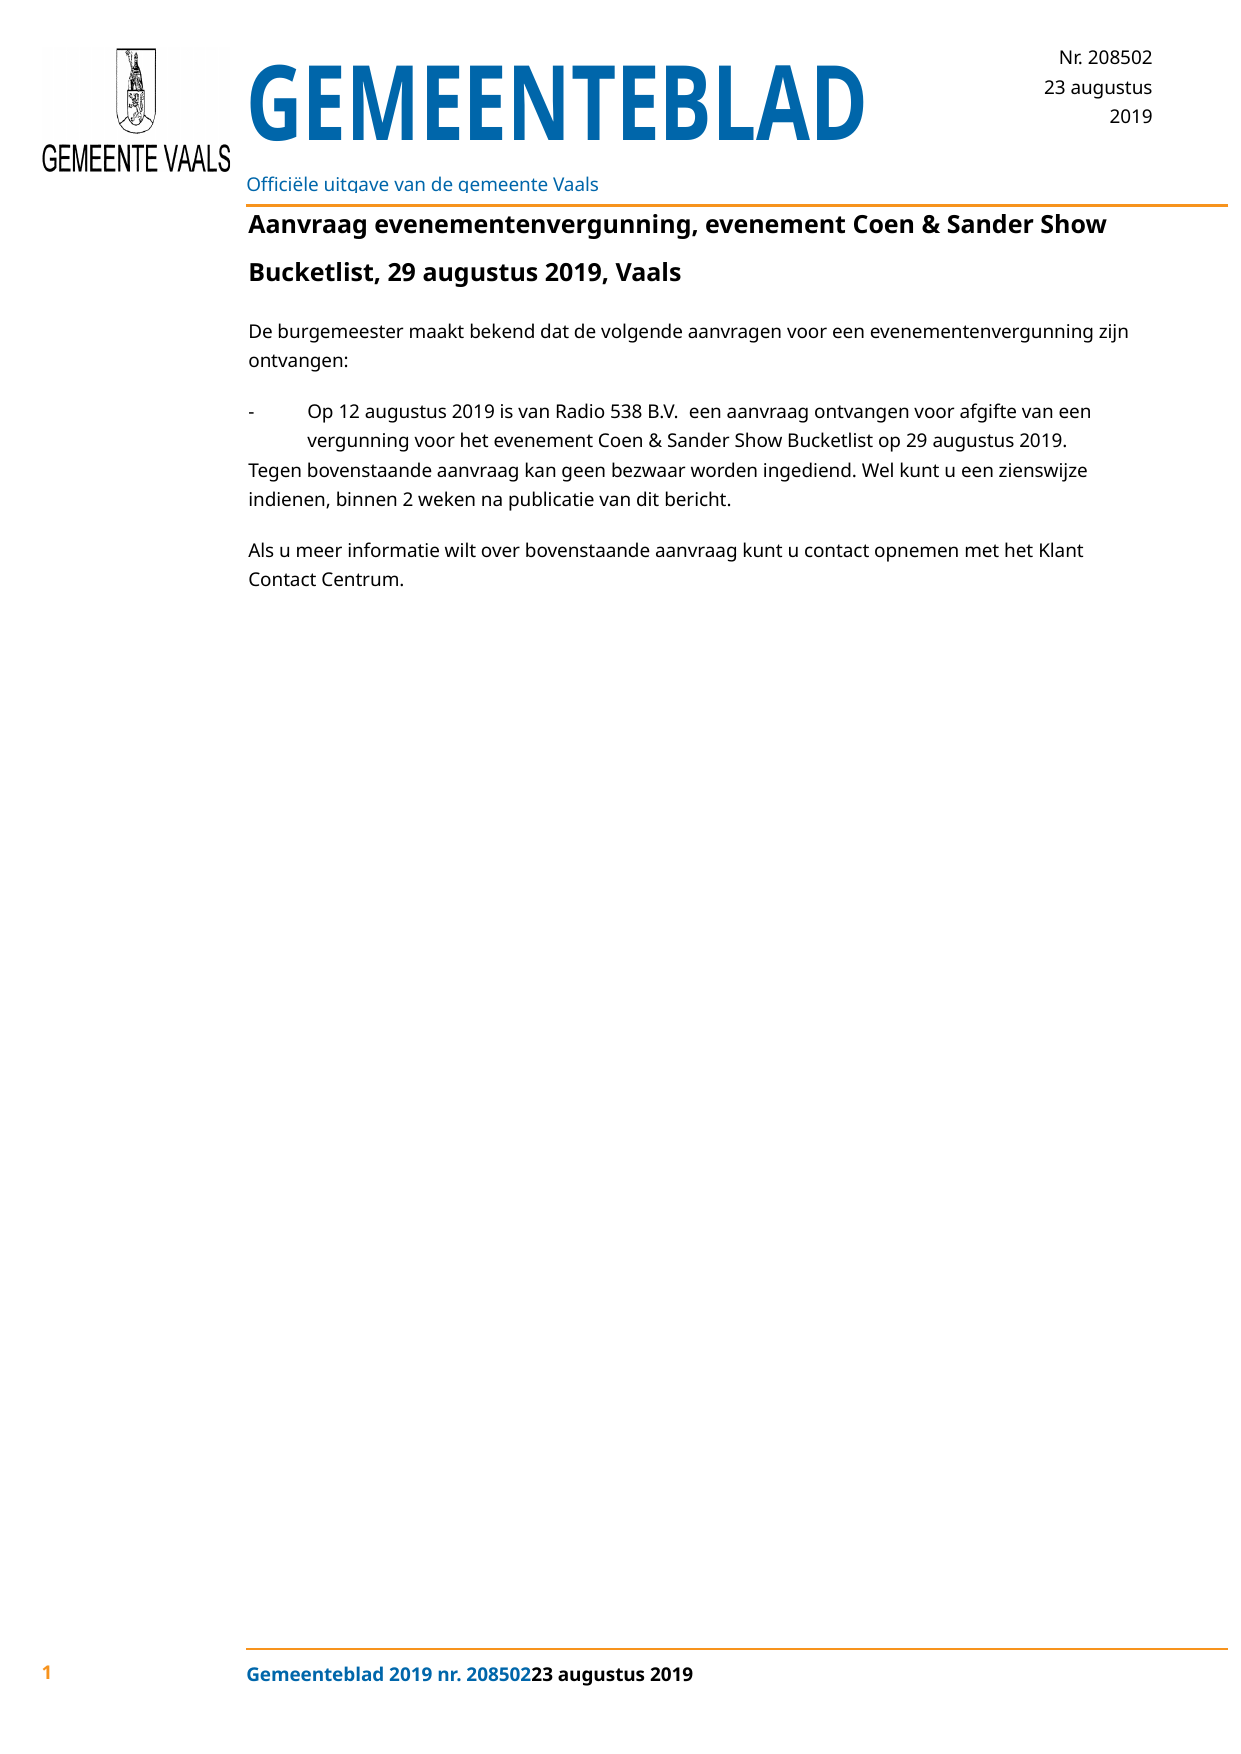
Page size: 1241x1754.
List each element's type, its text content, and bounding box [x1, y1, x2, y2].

picture [41, 47, 231, 172]
list Op 12 augustus 2019 is van Radio 538 B.V. een aanvraag ontvangen voor afgifte van een vergunning voor het evenement Coen & Sander Show Bucketlist op 29 augustus 2019. [248, 398, 1152, 453]
text Als u meer informatie wilt over bovenstaande aanvraag kunt u contact opnemen met het Klant Contact Centrum. [248, 537, 1152, 592]
text Aanvraag evenementenvergunning, evenement Coen & Sander Show Bucketlist, 29 augustus 2019, Vaals [248, 207, 1152, 288]
text Tegen bovenstaande aanvraag kan geen bezwaar worden ingediend. Wel kunt u een zienswijze indienen, binnen 2 weken na publicatie van dit bericht. [248, 457, 1152, 512]
text De burgemeester maakt bekend dat de volgende aanvragen voor een evenementenvergunning zijn ontvangen: [248, 318, 1152, 373]
